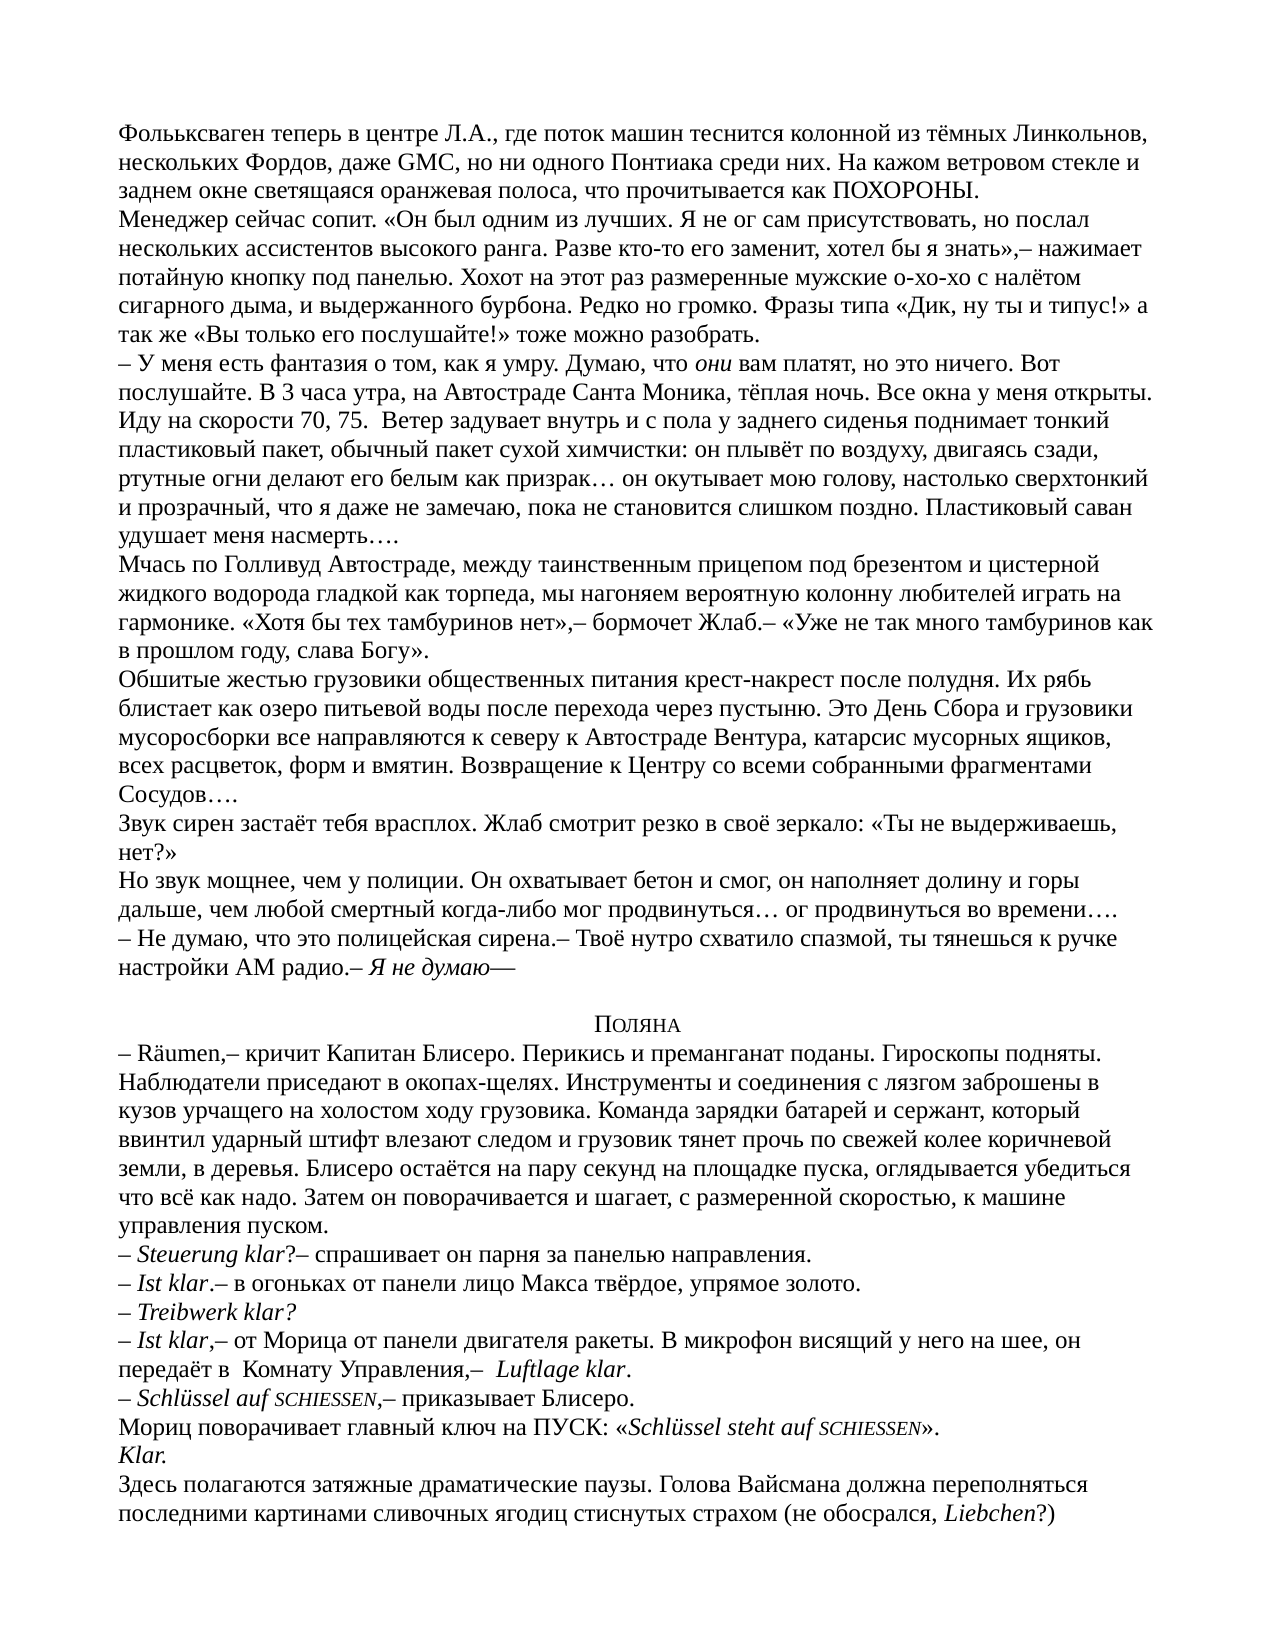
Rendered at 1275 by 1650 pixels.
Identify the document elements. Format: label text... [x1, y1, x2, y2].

text Обшитые жестью грузовики общественных питания крест-накрест после полудня. Их рябь блистает как озеро питьевой воды после перехода через пустыню. Это День Сбора и грузовики мусоросборки все направляются к северу к Автостраде Вентура, катарсис мусорных ящиков, всех расцветок, форм и вмятин. Возвращение к Центру со всеми собранными фрагментами Сосудов…. [118, 664, 1157, 808]
text – Räumen,– кричит Капитан Блисеро. Перикись и преманганат поданы. Гироскопы подняты. Наблюдатели приседают в окопах-щелях. Инструменты и соединения с лязгом заброшены в кузов урчащего на холостом ходу грузовика. Команда зарядки батарей и сержант, который ввинтил ударный штифт влезают следом и грузовик тянет прочь по свежей колее коричневой земли, в деревья. Блисеро остаётся на пару секунд на площадке пуска, оглядывается убедиться что всё как надо. Затем он поворачивается и шагает, с размеренной скоростью, к машине управления пуском. [118, 1038, 1157, 1239]
text Мчась по Голливуд Автостраде, между таинственным прицепом под брезентом и цистерной жидкого водорода гладкой как торпеда, мы нагоняем вероятную колонну любителей играть на гармонике. «Хотя бы тех тамбуринов нет»,– бормочет Жлаб.– «Уже не так много тамбуринов как в прошлом году, слава Богу». [118, 549, 1157, 664]
text Но звук мощнее, чем у полиции. Он охватывает бетон и смог, он наполняет долину и горы дальше, чем любой смертный когда-либо мог продвинуться… ог продвинуться во времени…. [118, 866, 1157, 923]
text Мориц поворачивает главный ключ на ПУСК: «Schlüssel steht auf schiessen». [118, 1412, 1157, 1441]
text Klar. [118, 1441, 1157, 1469]
text – Ist klar.– в огоньках от панели лицо Макса твёрдое, упрямое золото. [118, 1268, 1157, 1297]
text – Ist klar,– от Морица от панели двигателя ракеты. В микрофон висящий у него на шее, он передаёт в Комнату Управления,– Luftlage klar. [118, 1326, 1157, 1383]
text – Schlüssel auf schiessen,– приказывает Блисеро. [118, 1383, 1157, 1412]
text Здесь полагаются затяжные драматические паузы. Голова Вайсмана должна переполняться последними картинами сливочных ягодиц стиснутых страхом (не обосрался, Liebchen?) [118, 1469, 1157, 1527]
text Звук сирен застаёт тебя врасплох. Жлаб смотрит резко в своё зеркало: «Ты не выдерживаешь, нет?» [118, 808, 1157, 866]
text Менеджер сейчас сопит. «Он был одним из лучших. Я не ог сам присутствовать, но послал нескольких ассистентов высокого ранга. Разве кто-то его заменит, хотел бы я знать»,– нажимает потайную кнопку под панелью. Хохот на этот раз размеренные мужские о-хо-хо с налётом сигарного дыма, и выдержанного бурбона. Редко но громко. Фразы типа «Дик, ну ты и типус!» а так же «Вы только его послушайте!» тоже можно разобрать. [118, 204, 1157, 348]
text – Не думаю, что это полицейская сирена.– Твоё нутро схватило спазмой, ты тянешься к ручке настройки АМ радио.– Я не думаю— [118, 923, 1157, 981]
text Фолььксваген теперь в центре Л.А., где поток машин теснится колонной из тёмных Линкольнов, нескольких Фордов, даже GMC, но ни одного Понтиака среди них. На кажом ветровом стекле и заднем окне светящаяся оранжевая полоса, что прочитывается как ПОХОРОНЫ. [118, 118, 1157, 204]
text – Treibwerk klar? [118, 1297, 1157, 1326]
text Поляна [118, 1009, 1157, 1038]
text – У меня есть фантазия о том, как я умру. Думаю, что они вам платят, но это ничего. Вот послушайте. В 3 часа утра, на Автостраде Санта Моника, тёплая ночь. Все окна у меня открыты. Иду на скорости 70, 75. Ветер задувает внутрь и с пола у заднего сиденья поднимает тонкий пластиковый пакет, обычный пакет сухой химчистки: он плывёт по воздуху, двигаясь сзади, ртутные огни делают его белым как призрак… он окутывает мою голову, настолько сверхтонкий и прозрачный, что я даже не замечаю, пока не становится слишком поздно. Пластиковый саван удушает меня насмерть…. [118, 348, 1157, 549]
text – Steuerung klar?– спрашивает он парня за панелью направления. [118, 1239, 1157, 1268]
